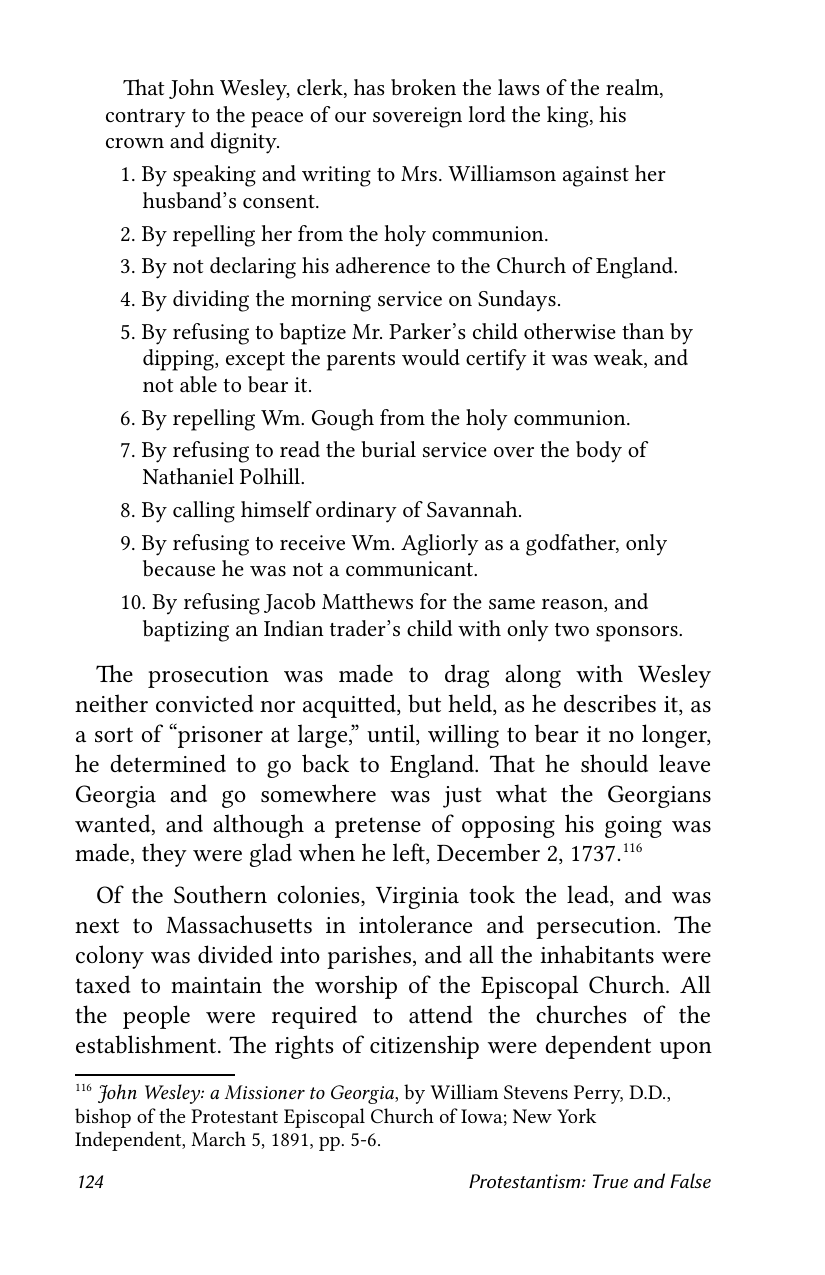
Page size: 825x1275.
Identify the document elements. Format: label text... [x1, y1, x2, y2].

list By repelling Wm. Gough from the holy communion. [120, 404, 712, 431]
text John Wesley: a Missioner to Georgia, by William Stevens Perry, D.D., bishop of the Protestant Episcopal Church of Iowa; New York Independent, March 5, 1891, pp. 5-6. [75, 1081, 712, 1152]
list By refusing to receive Wm. Agliorly as a godfather, only because he was not a communicant. [120, 529, 712, 582]
list By calling himself ordinary of Savannah. [120, 497, 712, 523]
text That John Wesley, clerk, has broken the laws of the realm, contrary to the peace of our sovereign lord the king, his crown and dignity. [105, 75, 682, 154]
list By dividing the morning service on Sundays. [120, 286, 712, 312]
list By not declaring his adherence to the Church of England. [120, 253, 712, 279]
list By speaking and writing to Mrs. Williamson against her husband’s consent. [120, 161, 712, 214]
list By refusing Jacob Matthews for the same reason, and baptizing an Indian trader’s child with only two sponsors. [120, 589, 712, 642]
text Of the Southern colonies, Virginia took the lead, and was next to Massachusetts in intolerance and persecution. The colony was divided into parishes, and all the inhabitants were taxed to maintain the worship of the Episcopal Church. All the people were required to attend the churches of the establishment. The rights of citizenship were dependent upon [75, 881, 712, 1059]
text The prosecution was made to drag along with Wesley neither convicted nor acquitted, but held, as he describes it, as a sort of “prisoner at large,” until, willing to bear it no longer, he determined to go back to England. That he should leave Georgia and go somewhere was just what the Georgians wanted, and although a pretense of opposing his going was made, they were glad when he left, December 2, 1737. [75, 660, 712, 868]
list By refusing to read the burial service over the body of Nathaniel Polhill. [120, 437, 712, 490]
list By refusing to baptize Mr. Parker’s child otherwise than by dipping, except the parents would certify it was weak, and not able to bear it. [120, 318, 712, 398]
list By repelling her from the holy communion. [120, 220, 712, 247]
